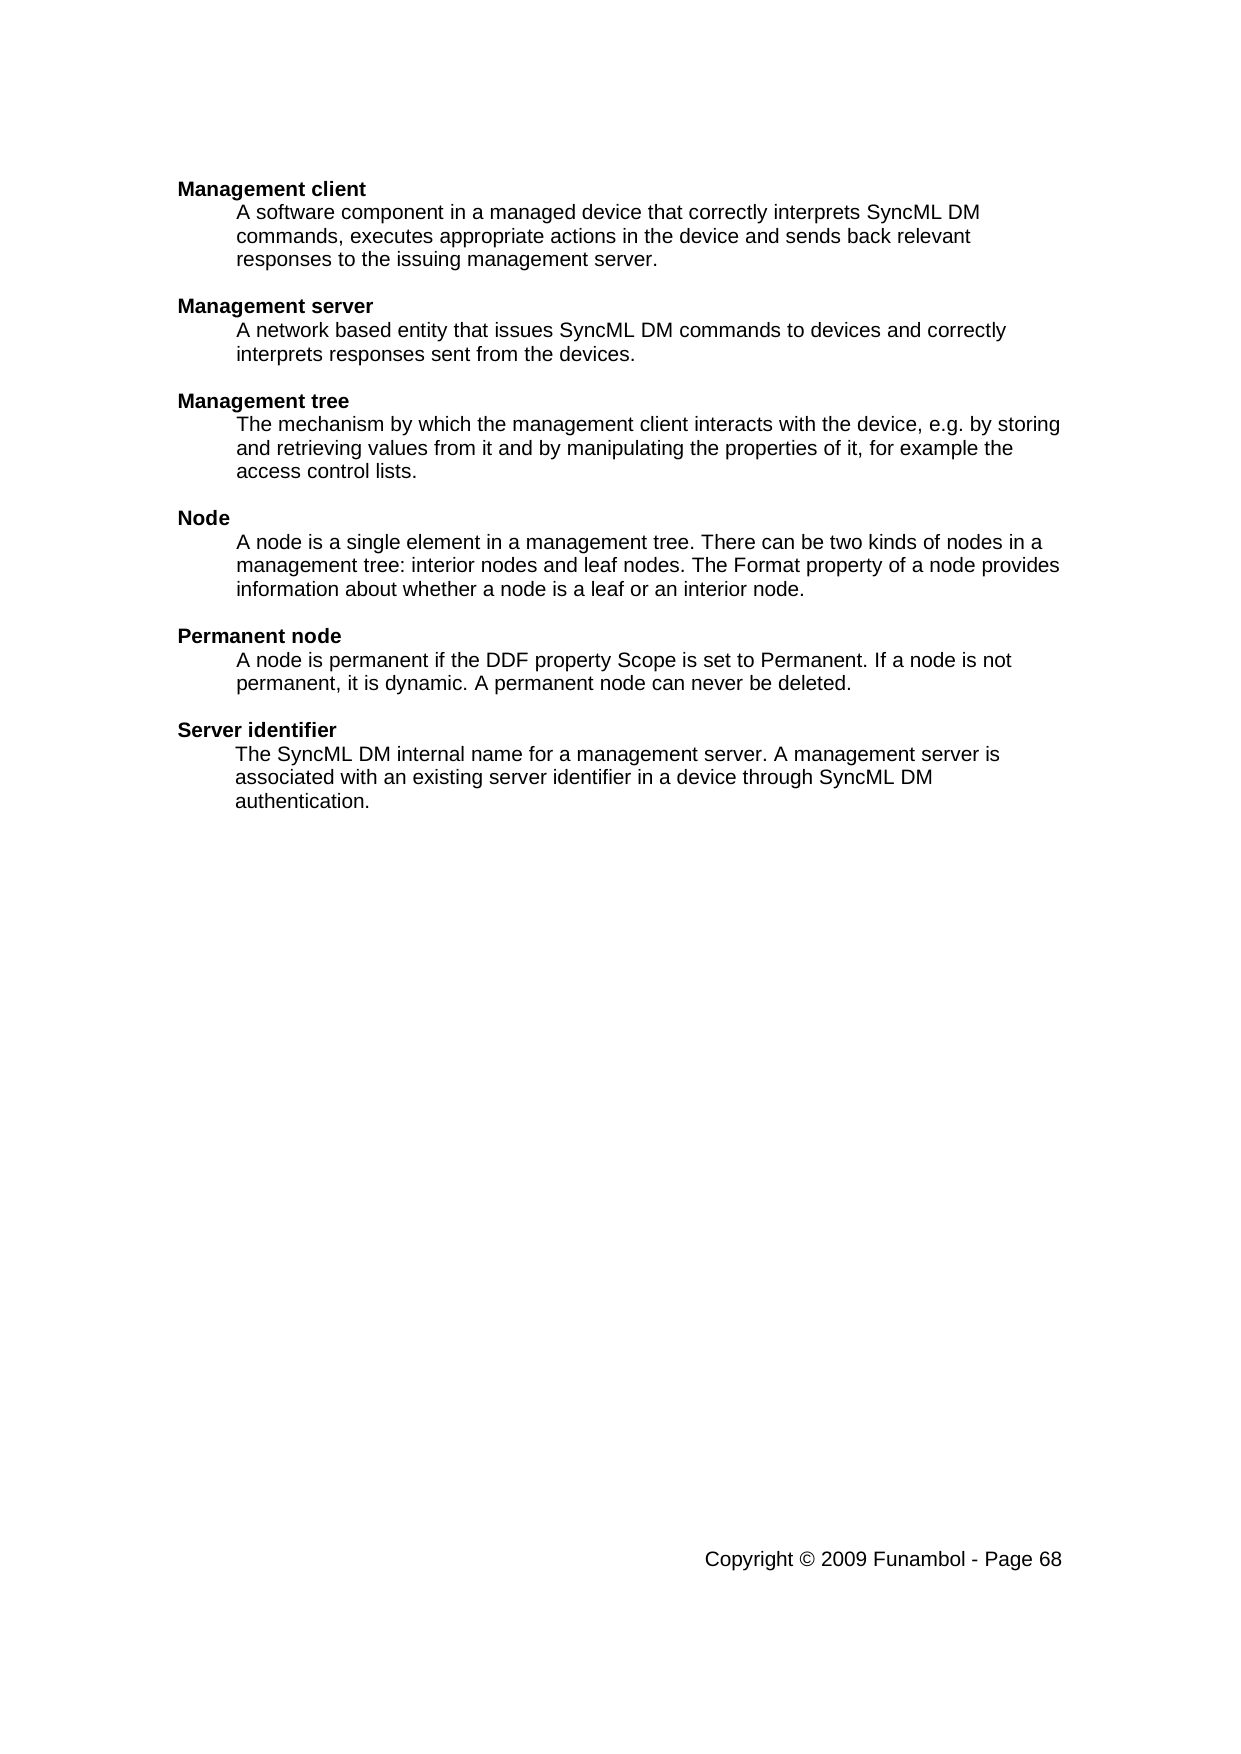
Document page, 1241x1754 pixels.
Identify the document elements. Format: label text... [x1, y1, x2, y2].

text Management client [177, 177, 1063, 201]
text The SyncML DM internal name for a management server. A management server is associated with an existing server identifier in a device through SyncML DM authentication. [235, 742, 1063, 813]
text Management server [177, 295, 1063, 318]
text A node is permanent if the DDF property Scope is set to Permanent. If a node is not permanent, it is dynamic. A permanent node can never be deleted. [236, 648, 1063, 695]
text A software component in a managed device that correctly interprets SyncML DM commands, executes appropriate actions in the device and sends back relevant responses to the issuing management server. [236, 201, 1063, 271]
text Server identifier [177, 719, 1063, 742]
text The mechanism by which the management client interacts with the device, e.g. by storing and retrieving values from it and by manipulating the properties of it, for example the access control lists. [236, 413, 1063, 483]
text A node is a single element in a management tree. There can be two kinds of nodes in a management tree: interior nodes and leaf nodes. The Format property of a node provides information about whether a node is a leaf or an interior node. [236, 530, 1063, 601]
text Management tree [177, 389, 1063, 413]
text A network based entity that issues SyncML DM commands to devices and correctly interprets responses sent from the devices. [236, 318, 1063, 366]
text Permanent node [177, 624, 1063, 648]
text Node [177, 507, 1063, 530]
